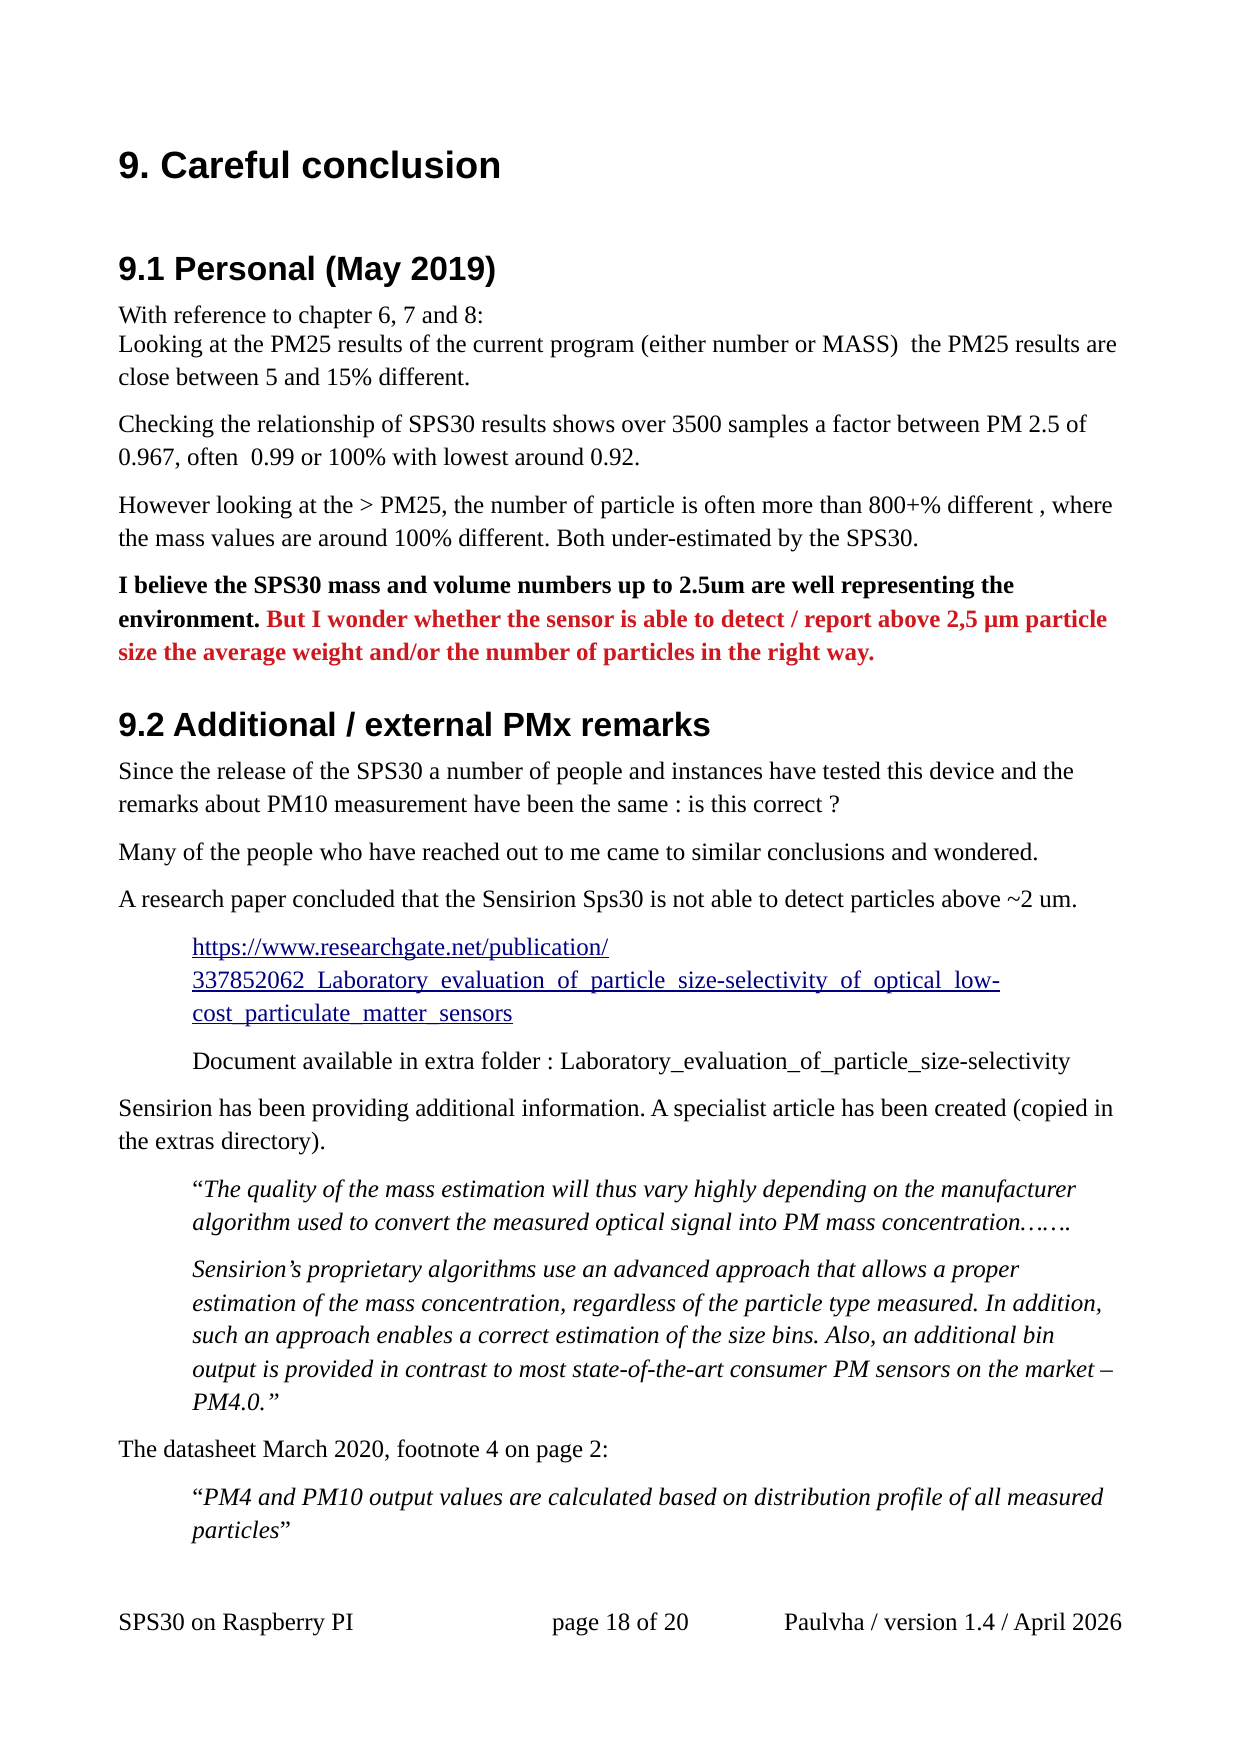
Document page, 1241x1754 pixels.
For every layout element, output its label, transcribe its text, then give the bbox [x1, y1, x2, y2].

subtitle 9.2 Additional / external PMx remarks [118, 705, 1122, 744]
text Sensirion has been providing additional information. A specialist article has been created (copied in the extras directory). [118, 1093, 1122, 1155]
text Checking the relationship of SPS30 results shows over 3500 samples a factor between PM 2.5 of 0.967, often 0.99 or 100% with lowest around 0.92. [118, 409, 1122, 471]
text Since the release of the SPS30 a number of people and instances have tested this device and the remarks about PM10 measurement have been the same : is this correct ? [118, 756, 1122, 818]
subtitle 9. Careful conclusion [118, 143, 1122, 187]
text Document available in extra folder : Laboratory_evaluation_of_particle_size-selectivity [192, 1046, 1122, 1074]
text With reference to chapter 6, 7 and 8: [118, 300, 1122, 329]
text A research paper concluded that the Sensirion Sps30 is not able to detect particles above ~2 um. [118, 884, 1122, 913]
text However looking at the > PM25, the number of particle is often more than 800+% different , where the mass values are around 100% different. Both under-estimated by the SPS30. [118, 490, 1122, 552]
text https://www.researchgate.net/publication/337852062_Laboratory_evaluation_of_particle_size-selectivity_of_optical_low-cost_particulate_matter_sensors [192, 932, 1122, 1027]
text Sensirion’s proprietary algorithms use an advanced approach that allows a proper estimation of the mass concentration, regardless of the particle type measured. In addition, such an approach enables a correct estimation of the size bins. Also, an additional bin output is provided in contrast to most state-of-the-art consumer PM sensors on the market – PM4.0.” [192, 1254, 1122, 1415]
text “PM4 and PM10 output values are calculated based on distribution profile of all measured particles” [192, 1482, 1122, 1544]
text “The quality of the mass estimation will thus vary highly depending on the manufacturer algorithm used to convert the measured optical signal into PM mass concentration……. [192, 1174, 1122, 1236]
text I believe the SPS30 mass and volume numbers up to 2.5um are well representing the environment. But I wonder whether the sensor is able to detect / report above 2,5 μm particle size the average weight and/or the number of particles in the right way. [118, 571, 1122, 665]
text Looking at the PM25 results of the current program (either number or MASS) the PM25 results are close between 5 and 15% different. [118, 329, 1122, 391]
text The datasheet March 2020, footnote 4 on page 2: [118, 1434, 1122, 1463]
subtitle 9.1 Personal (May 2019) [118, 249, 1122, 287]
text Many of the people who have reached out to me came to similar conclusions and wondered. [118, 837, 1122, 866]
